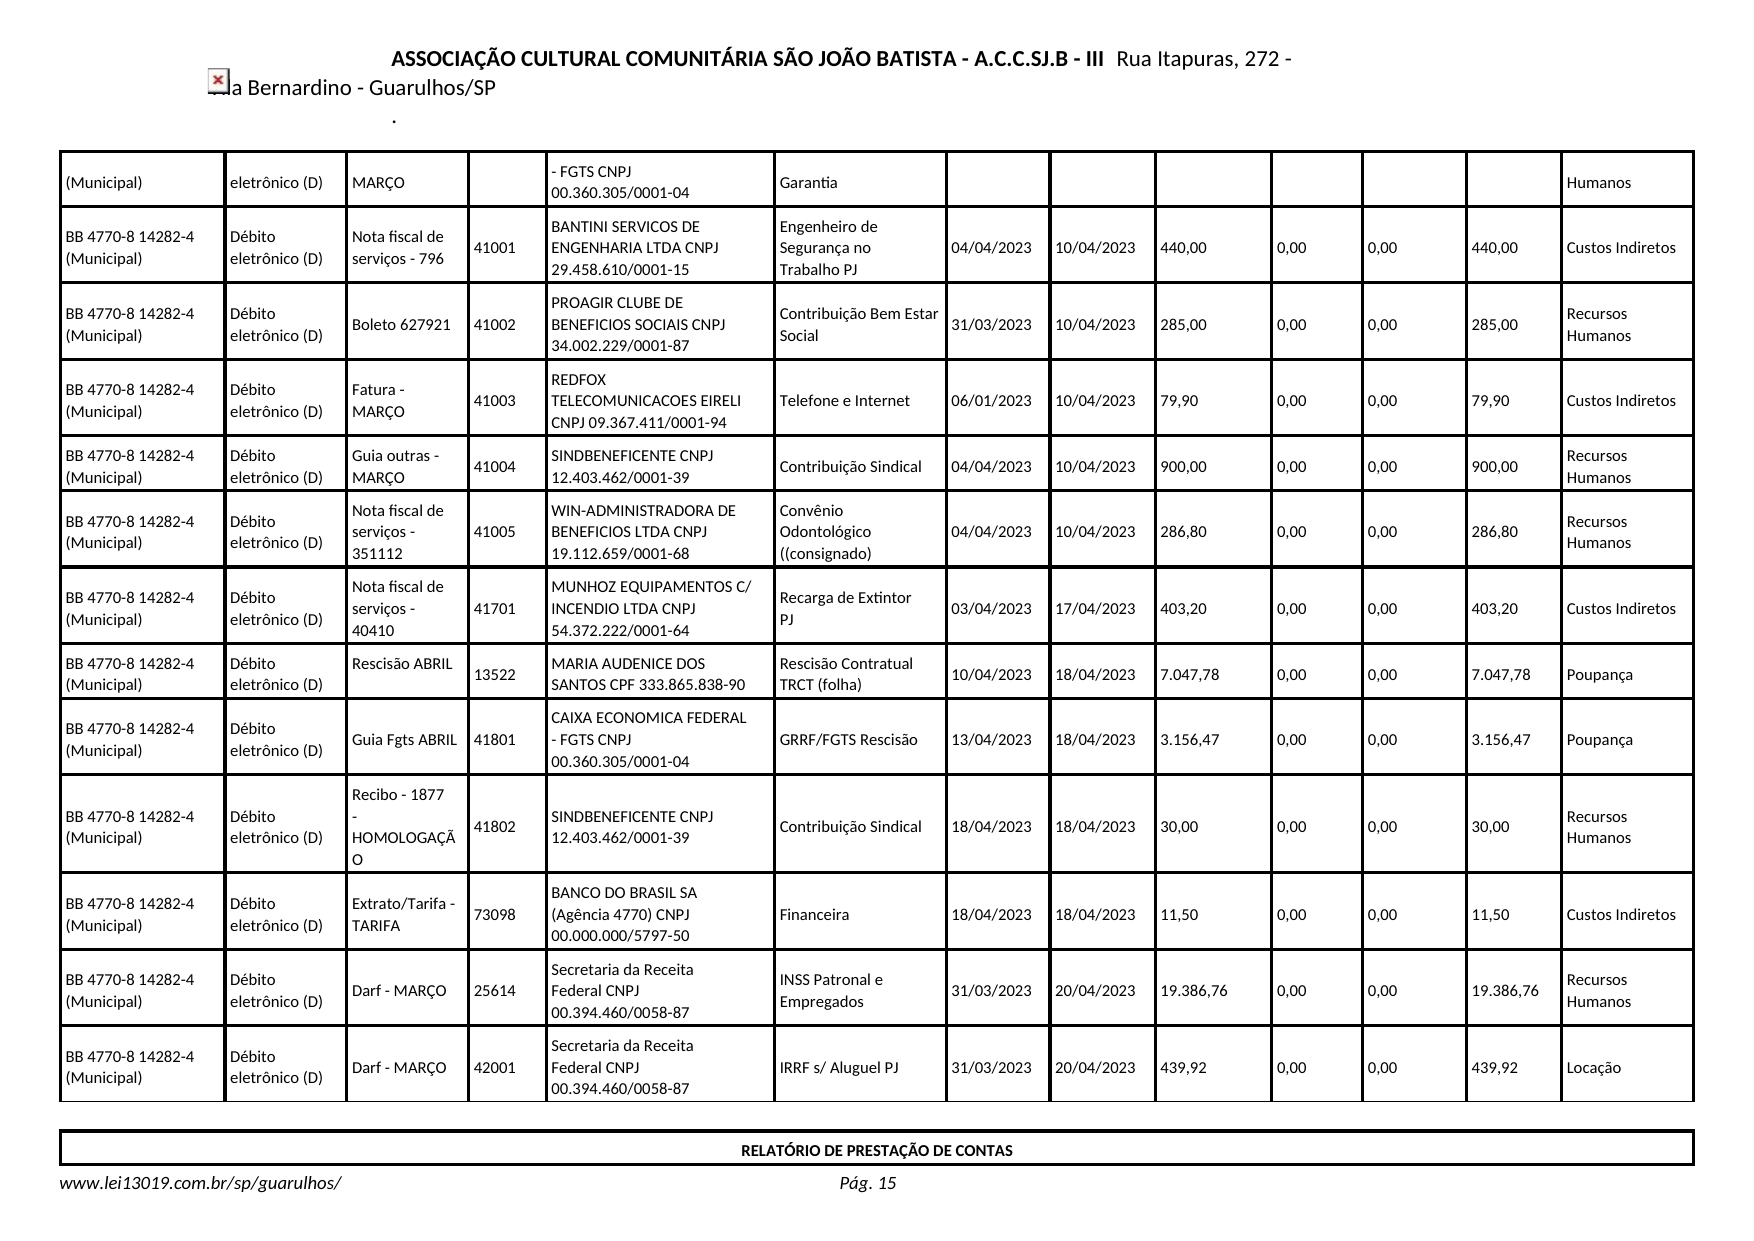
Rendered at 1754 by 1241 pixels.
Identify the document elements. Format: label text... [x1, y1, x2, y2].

table_cell 10/04/2023 [1052, 437, 1154, 489]
table_cell 06/01/2023 [948, 361, 1048, 434]
table_cell BB 4770-8 14282-4 (Municipal) [62, 208, 223, 281]
table_cell Rescisão ABRIL [348, 645, 467, 697]
table_cell 11,50 [1468, 874, 1560, 948]
table_cell [948, 153, 1048, 205]
table_cell 0,00 [1364, 1027, 1465, 1101]
table_cell Financeira [776, 874, 945, 948]
table_cell 04/04/2023 [948, 492, 1048, 565]
table_cell 20/04/2023 [1052, 1027, 1154, 1101]
table_cell MARIA AUDENICE DOS SANTOS CPF 333.865.838-90 [548, 645, 773, 697]
table_cell Secretaria da Receita Federal CNPJ 00.394.460/0058-87 [548, 951, 773, 1024]
table_cell Recursos Humanos [1563, 776, 1692, 871]
table_cell 0,00 [1364, 208, 1465, 281]
table_cell (Municipal) [62, 153, 223, 205]
table_cell 30,00 [1468, 776, 1560, 871]
table_cell Débito eletrônico (D) [227, 1027, 345, 1101]
table_cell - MARÇO [348, 153, 467, 205]
table_cell Poupança [1563, 645, 1692, 697]
table_cell Humanos [1563, 153, 1692, 205]
table_cell SINDBENEFICENTE CNPJ 12.403.462/0001-39 [548, 437, 773, 489]
table_cell BB 4770-8 14282-4 (Municipal) [62, 437, 223, 489]
table_cell 0,00 [1364, 569, 1465, 642]
table_cell Darf - MARÇO [348, 1027, 467, 1101]
table_cell - FGTS CNPJ 00.360.305/0001-04 [548, 153, 773, 205]
table_cell Contribuição Bem Estar Social [776, 284, 945, 358]
table_cell CAIXA ECONOMICA FEDERAL - FGTS CNPJ 00.360.305/0001-04 [548, 700, 773, 773]
table_cell Extrato/Tarifa - TARIFA [348, 874, 467, 948]
table_cell Débito eletrônico (D) [227, 284, 345, 358]
table_cell 285,00 [1157, 284, 1270, 358]
table_cell Engenheiro de Segurança no Trabalho PJ [776, 208, 945, 281]
table_cell BANTINI SERVICOS DE ENGENHARIA LTDA CNPJ 29.458.610/0001-15 [548, 208, 773, 281]
table_cell 0,00 [1273, 569, 1361, 642]
table_cell 41001 [470, 208, 545, 281]
table_cell 79,90 [1468, 361, 1560, 434]
table_cell Poupança [1563, 700, 1692, 773]
table_cell 10/04/2023 [1052, 492, 1154, 565]
table_cell Débito eletrônico (D) [227, 569, 345, 642]
table_cell Débito eletrônico (D) [227, 874, 345, 948]
table_cell INSS Patronal e Empregados [776, 951, 945, 1024]
table_cell 0,00 [1273, 492, 1361, 565]
table_cell 41004 [470, 437, 545, 489]
table_cell Débito eletrônico (D) [227, 492, 345, 565]
table_cell BB 4770-8 14282-4 (Municipal) [62, 492, 223, 565]
table_cell Nota fiscal de serviços - 796 [348, 208, 467, 281]
table_cell 0,00 [1273, 645, 1361, 697]
table_cell Fatura - MARÇO [348, 361, 467, 434]
table_cell 3.156,47 [1157, 700, 1270, 773]
table_cell 18/04/2023 [1052, 776, 1154, 871]
table_cell 13/04/2023 [948, 700, 1048, 773]
table_cell 286,80 [1157, 492, 1270, 565]
table_cell 0,00 [1273, 208, 1361, 281]
table_cell BB 4770-8 14282-4 (Municipal) [62, 361, 223, 434]
table_cell 0,00 [1273, 1027, 1361, 1101]
table_cell [1052, 153, 1154, 205]
table_cell Custos Indiretos [1563, 361, 1692, 434]
table_cell 18/04/2023 [948, 874, 1048, 948]
table_cell 0,00 [1364, 700, 1465, 773]
table_cell 41002 [470, 284, 545, 358]
table_cell Débito eletrônico (D) [227, 361, 345, 434]
table_cell [1364, 153, 1465, 205]
table_cell BB 4770-8 14282-4 (Municipal) [62, 645, 223, 697]
table_cell 0,00 [1273, 437, 1361, 489]
table_cell Recarga de Extintor PJ [776, 569, 945, 642]
table_cell BB 4770-8 14282-4 (Municipal) [62, 874, 223, 948]
table_cell 0,00 [1273, 361, 1361, 434]
table_header RELATÓRIO DE PRESTAÇÃO DE CONTAS [62, 1133, 1692, 1162]
table_cell 13522 [470, 645, 545, 697]
table_cell Nota fiscal de serviços - 40410 [348, 569, 467, 642]
table_cell 0,00 [1273, 700, 1361, 773]
table_cell [1468, 153, 1560, 205]
table_cell [470, 153, 545, 205]
table_cell Custos Indiretos [1563, 569, 1692, 642]
table_cell 0,00 [1364, 284, 1465, 358]
table_cell Recursos Humanos [1563, 951, 1692, 1024]
table_cell 11,50 [1157, 874, 1270, 948]
table_cell GRRF/FGTS Rescisão [776, 700, 945, 773]
table_cell 7.047,78 [1468, 645, 1560, 697]
table_cell BB 4770-8 14282-4 (Municipal) [62, 284, 223, 358]
table_cell 0,00 [1364, 874, 1465, 948]
table_cell Boleto 627921 [348, 284, 467, 358]
table_cell 285,00 [1468, 284, 1560, 358]
table_cell Recibo - 1877 - HOMOLOGAÇÃ O [348, 776, 467, 871]
table_cell 0,00 [1273, 951, 1361, 1024]
table_cell Custos Indiretos [1563, 874, 1692, 948]
table_cell 18/04/2023 [1052, 645, 1154, 697]
table_cell 403,20 [1157, 569, 1270, 642]
table_cell 03/04/2023 [948, 569, 1048, 642]
table_cell 0,00 [1273, 874, 1361, 948]
table_cell 439,92 [1468, 1027, 1560, 1101]
table_cell 0,00 [1364, 361, 1465, 434]
table_cell Débito eletrônico (D) [227, 645, 345, 697]
table_cell Locação [1563, 1027, 1692, 1101]
table_cell 10/04/2023 [1052, 284, 1154, 358]
table_cell Recursos Humanos [1563, 437, 1692, 489]
table_cell Débito eletrônico (D) [227, 208, 345, 281]
table_cell Darf - MARÇO [348, 951, 467, 1024]
table_cell Rescisão Contratual TRCT (folha) [776, 645, 945, 697]
table_cell Débito eletrônico (D) [227, 700, 345, 773]
table_cell 30,00 [1157, 776, 1270, 871]
table_cell BB 4770-8 14282-4 (Municipal) [62, 1027, 223, 1101]
table_cell 0,00 [1364, 492, 1465, 565]
table_cell Recursos Humanos [1563, 284, 1692, 358]
table_cell 19.386,76 [1157, 951, 1270, 1024]
table_cell 41003 [470, 361, 545, 434]
table_cell SINDBENEFICENTE CNPJ 12.403.462/0001-39 [548, 776, 773, 871]
table_cell 41801 [470, 700, 545, 773]
table_cell 10/04/2023 [1052, 208, 1154, 281]
table_cell 7.047,78 [1157, 645, 1270, 697]
table_cell 31/03/2023 [948, 1027, 1048, 1101]
table_cell 20/04/2023 [1052, 951, 1154, 1024]
table_cell 31/03/2023 [948, 951, 1048, 1024]
table_cell Guia Fgts ABRIL [348, 700, 467, 773]
table_cell 17/04/2023 [1052, 569, 1154, 642]
table_cell 440,00 [1468, 208, 1560, 281]
table_cell Débito eletrônico (D) [227, 776, 345, 871]
table_cell 439,92 [1157, 1027, 1270, 1101]
table_cell 41005 [470, 492, 545, 565]
table_cell 0,00 [1273, 776, 1361, 871]
table_cell 3.156,47 [1468, 700, 1560, 773]
table_cell 25614 [470, 951, 545, 1024]
table_cell 79,90 [1157, 361, 1270, 434]
table_cell Contribuição Sindical [776, 776, 945, 871]
table_cell WIN-ADMINISTRADORA DE BENEFICIOS LTDA CNPJ 19.112.659/0001-68 [548, 492, 773, 565]
table_cell BB 4770-8 14282-4 (Municipal) [62, 951, 223, 1024]
table_cell Recursos Humanos [1563, 492, 1692, 565]
table_cell BB 4770-8 14282-4 (Municipal) [62, 700, 223, 773]
table_cell 0,00 [1273, 284, 1361, 358]
table_cell 0,00 [1364, 951, 1465, 1024]
table_cell Custos Indiretos [1563, 208, 1692, 281]
table_cell 04/04/2023 [948, 208, 1048, 281]
table_cell 10/04/2023 [1052, 361, 1154, 434]
table_cell Convênio Odontológico ((consignado) [776, 492, 945, 565]
table_cell 440,00 [1157, 208, 1270, 281]
table_cell 31/03/2023 [948, 284, 1048, 358]
table_cell 0,00 [1364, 776, 1465, 871]
table_cell eletrônico (D) [227, 153, 345, 205]
table_cell Secretaria da Receita Federal CNPJ 00.394.460/0058-87 [548, 1027, 773, 1101]
table_cell [1157, 153, 1270, 205]
table_cell BB 4770-8 14282-4 (Municipal) [62, 569, 223, 642]
table_cell 900,00 [1157, 437, 1270, 489]
table_cell 0,00 [1364, 645, 1465, 697]
table_cell Telefone e Internet [776, 361, 945, 434]
table_cell 73098 [470, 874, 545, 948]
table_cell [1273, 153, 1361, 205]
table_cell 41802 [470, 776, 545, 871]
table_cell 286,80 [1468, 492, 1560, 565]
table_cell BB 4770-8 14282-4 (Municipal) [62, 776, 223, 871]
table_cell 18/04/2023 [1052, 700, 1154, 773]
table_cell 18/04/2023 [948, 776, 1048, 871]
table_cell 403,20 [1468, 569, 1560, 642]
table_cell Garantia [776, 153, 945, 205]
table_cell 0,00 [1364, 437, 1465, 489]
table_cell 04/04/2023 [948, 437, 1048, 489]
table_cell MUNHOZ EQUIPAMENTOS C/ INCENDIO LTDA CNPJ 54.372.222/0001-64 [548, 569, 773, 642]
table_cell Contribuição Sindical [776, 437, 945, 489]
table_cell 900,00 [1468, 437, 1560, 489]
table_cell REDFOX TELECOMUNICACOES EIRELI CNPJ 09.367.411/0001-94 [548, 361, 773, 434]
table_cell 41701 [470, 569, 545, 642]
table_cell 10/04/2023 [948, 645, 1048, 697]
table_cell BANCO DO BRASIL SA (Agência 4770) CNPJ 00.000.000/5797-50 [548, 874, 773, 948]
table_cell Débito eletrônico (D) [227, 437, 345, 489]
table_cell Nota fiscal de serviços - 351112 [348, 492, 467, 565]
table_cell 18/04/2023 [1052, 874, 1154, 948]
table_cell Débito eletrônico (D) [227, 951, 345, 1024]
table_cell PROAGIR CLUBE DE BENEFICIOS SOCIAIS CNPJ 34.002.229/0001-87 [548, 284, 773, 358]
table_cell 19.386,76 [1468, 951, 1560, 1024]
table_cell Guia outras - MARÇO [348, 437, 467, 489]
table_cell IRRF s/ Aluguel PJ [776, 1027, 945, 1101]
table_cell 42001 [470, 1027, 545, 1101]
